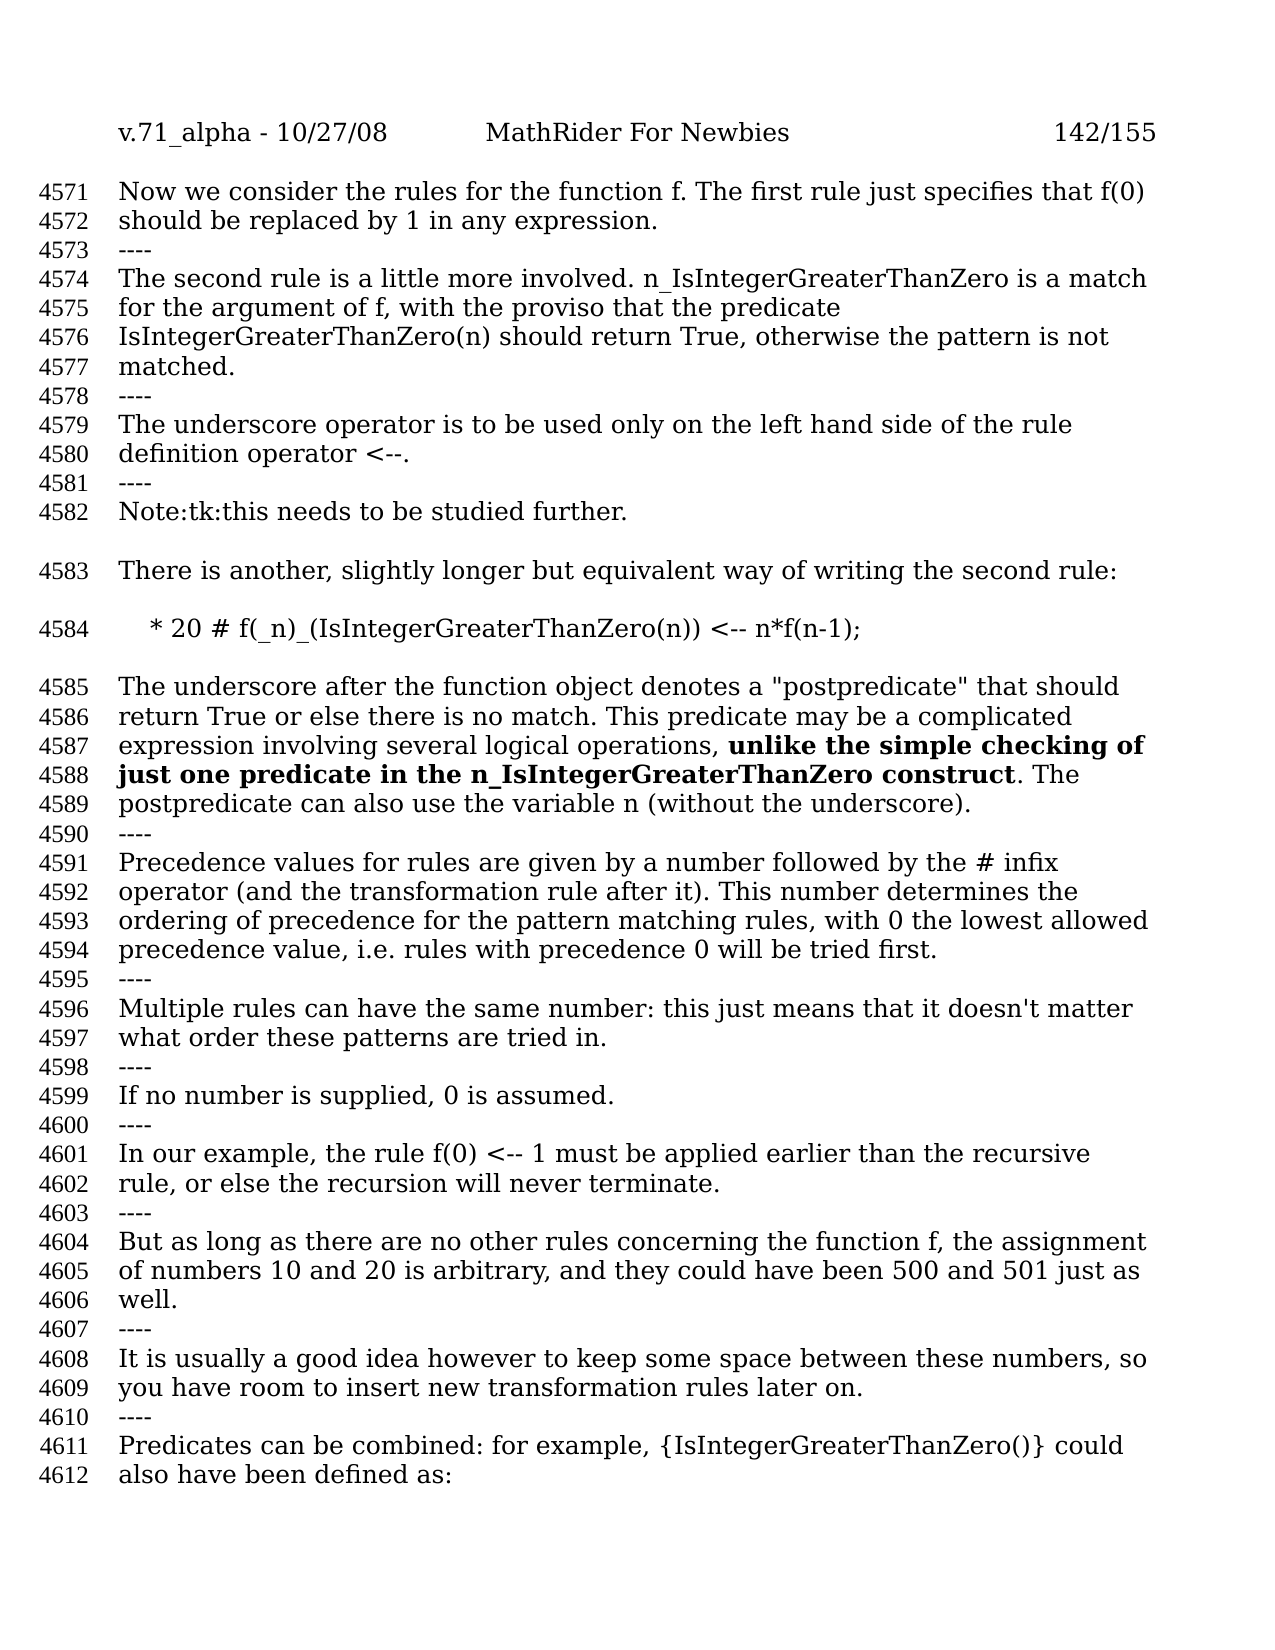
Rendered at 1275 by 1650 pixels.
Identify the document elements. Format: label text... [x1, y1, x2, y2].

text ---- [118, 1052, 1157, 1081]
text The underscore operator is to be used only on the left hand side of the rule definition operator <--. [118, 410, 1157, 468]
text Multiple rules can have the same number: this just means that it doesn't matter what order these patterns are tried in. [118, 994, 1157, 1052]
text ---- [118, 1402, 1157, 1431]
text ---- [118, 1198, 1157, 1227]
text Predicates can be combined: for example, {IsIntegerGreaterThanZero()} could also have been defined as: [118, 1431, 1157, 1490]
text Note:tk:this needs to be studied further. [118, 498, 1157, 527]
text Precedence values for rules are given by a number followed by the # infix operator (and the transformation rule after it). This number determines the ordering of precedence for the pattern matching rules, with 0 the lowest allowed precedence value, i.e. rules with precedence 0 will be tried first. [118, 848, 1157, 965]
text ---- [118, 1315, 1157, 1344]
text ---- [118, 468, 1157, 498]
text ---- [118, 965, 1157, 994]
text ---- [118, 235, 1157, 264]
text But as long as there are no other rules concerning the function f, the assignment of numbers 10 and 20 is arbitrary, and they could have been 500 and 501 just as well. [118, 1227, 1157, 1315]
text ---- [118, 819, 1157, 848]
text * 20 # f(_n)_(IsIntegerGreaterThanZero(n)) <-- n*f(n-1); [118, 614, 1157, 643]
text There is another, slightly longer but equivalent way of writing the second rule: [118, 556, 1157, 585]
text In our example, the rule f(0) <-- 1 must be applied earlier than the recursive rule, or else the recursion will never terminate. [118, 1140, 1157, 1198]
text ---- [118, 381, 1157, 410]
text The second rule is a little more involved. n_IsIntegerGreaterThanZero is a match for the argument of f, with the proviso that the predicate IsIntegerGreaterThanZero(n) should return True, otherwise the pattern is not matched. [118, 264, 1157, 381]
text Now we consider the rules for the function f. The first rule just specifies that f(0) should be replaced by 1 in any expression. [118, 177, 1157, 235]
text It is usually a good idea however to keep some space between these numbers, so you have room to insert new transformation rules later on. [118, 1344, 1157, 1402]
text The underscore after the function object denotes a "postpredicate" that should return True or else there is no match. This predicate may be a complicated expression involving several logical operations, unlike the simple checking of just one predicate in the n_IsIntegerGreaterThanZero construct. The postpredicate can also use the variable n (without the underscore). [118, 673, 1157, 819]
text ---- [118, 1111, 1157, 1140]
text If no number is supplied, 0 is assumed. [118, 1081, 1157, 1111]
